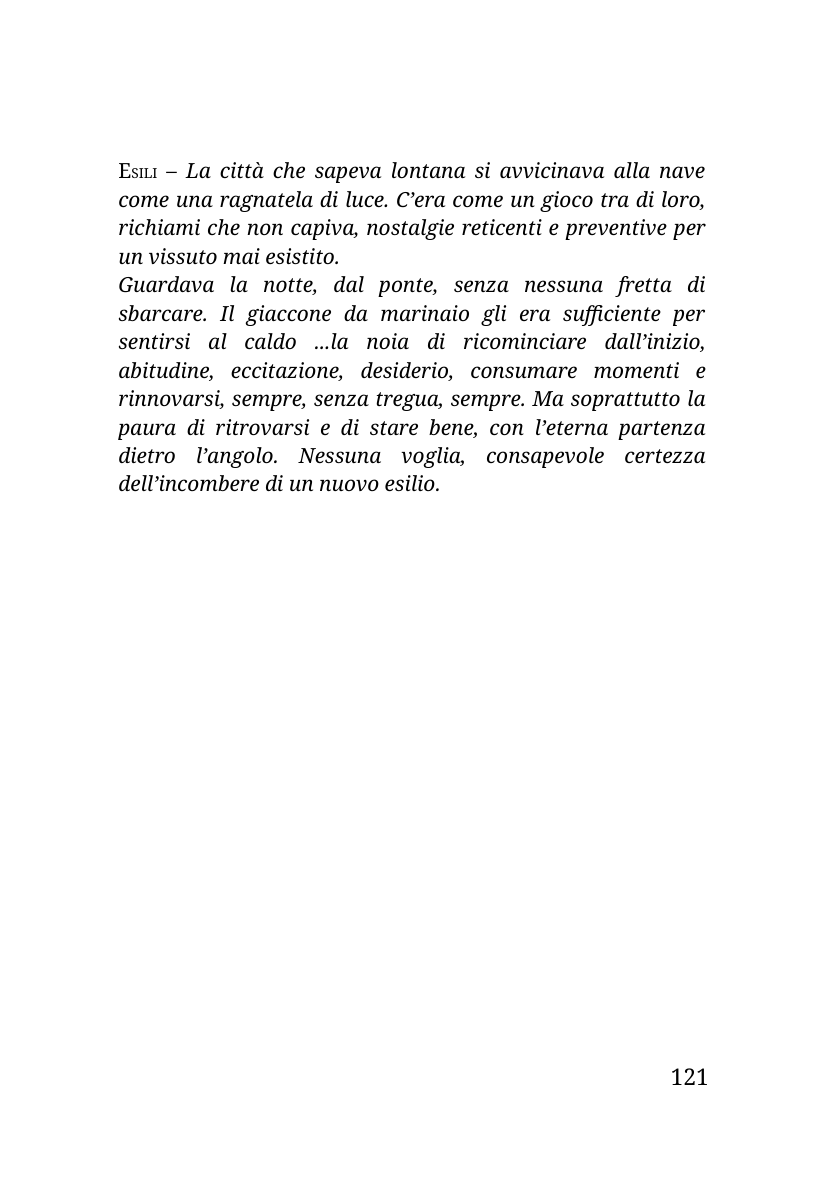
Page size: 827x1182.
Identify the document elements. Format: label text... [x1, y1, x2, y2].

text Guardava la notte, dal ponte, senza nessuna fretta di sbarcare. Il giaccone da marinaio gli era sufficiente per sentirsi al caldo ...la noia di ricominciare dall’inizio, abitudine, eccitazione, desiderio, consumare momenti e rinnovarsi, sempre, senza tregua, sempre. Ma soprattutto la paura di ritrovarsi e di stare bene, con l’eterna partenza dietro l’angolo. Nessuna voglia, consapevole certezza dell’incombere di un nuovo esilio. [118, 270, 709, 498]
text Esili – La città che sapeva lontana si avvicinava alla nave come una ragnatela di luce. C’era come un gioco tra di loro, richiami che non capiva, nostalgie reticenti e preventive per un vissuto mai esistito. [118, 157, 709, 270]
